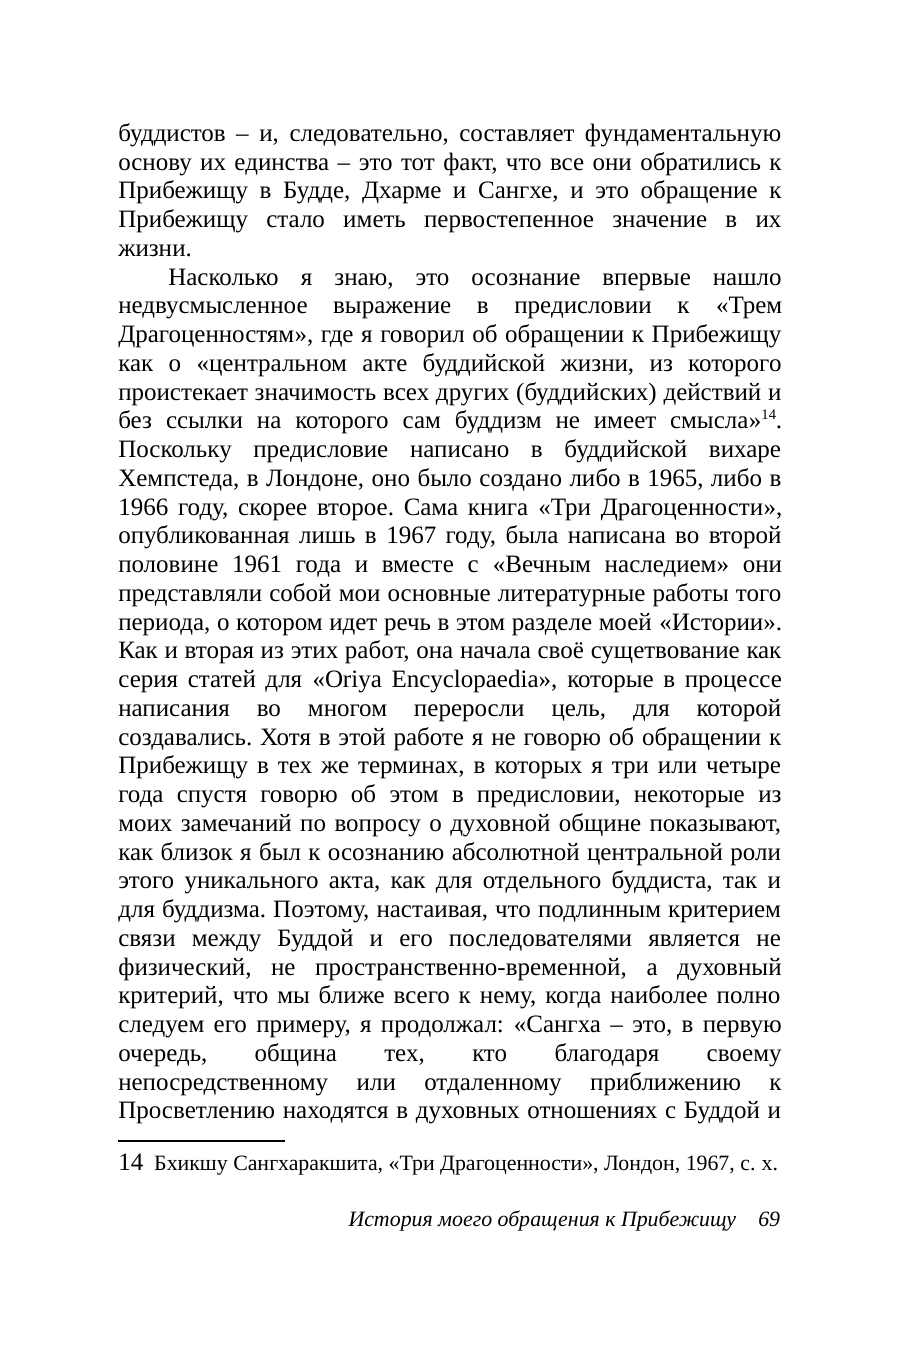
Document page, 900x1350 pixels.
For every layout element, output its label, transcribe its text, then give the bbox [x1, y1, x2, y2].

text Бхикшу Сангхаракшита, «Три Драгоценности», Лондон, 1967, с. x. [118, 1147, 782, 1176]
text буддистов – и, следовательно, составляет фундаментальную основу их единства – это тот факт, что все они обратились к Прибежищу в Будде, Дхарме и Сангхе, и это обращение к Прибежищу стало иметь первостепенное значение в их жизни. [118, 118, 782, 262]
text Насколько я знаю, это осознание впервые нашло недвусмысленное выражение в предисловии к «Трем Драгоценностям», где я говорил об обращении к Прибежищу как о «центральном акте буддийской жизни, из которого проистекает значимость всех других (буддийских) действий и без ссылки на которого сам буддизм не имеет смысла». Поскольку предисловие написано в буддийской вихаре Хемпстеда, в Лондоне, оно было создано либо в 1965, либо в 1966 году, скорее второе. Сама книга «Три Драгоценности», опубликованная лишь в 1967 году, была написана во второй половине 1961 года и вместе с «Вечным наследием» они представляли собой мои основные литературные работы того периода, о котором идет речь в этом разделе моей «Истории». Как и вторая из этих работ, она начала своё сущетвование как серия статей для «Oriya Encyclopaedia», которые в процессе написания во многом переросли цель, для которой создавались. Хотя в этой работе я не говорю об обращении к Прибежищу в тех же терминах, в которых я три или четыре года спустя говорю об этом в предисловии, некоторые из моих замечаний по вопросу о духовной общине показывают, как близок я был к осознанию абсолютной центральной роли этого уникального акта, как для отдельного буддиста, так и для буддизма. Поэтому, настаивая, что подлинным критерием связи между Буддой и его последователями является не физический, не пространственно-временной, а духовный критерий, что мы ближе всего к нему, когда наиболее полно следуем его примеру, я продолжал: «Сангха – это, в первую очередь, община тех, кто благодаря своему непосредственному или отдаленному приближению к Просветлению находятся в духовных отношениях с Буддой и [118, 262, 782, 1124]
